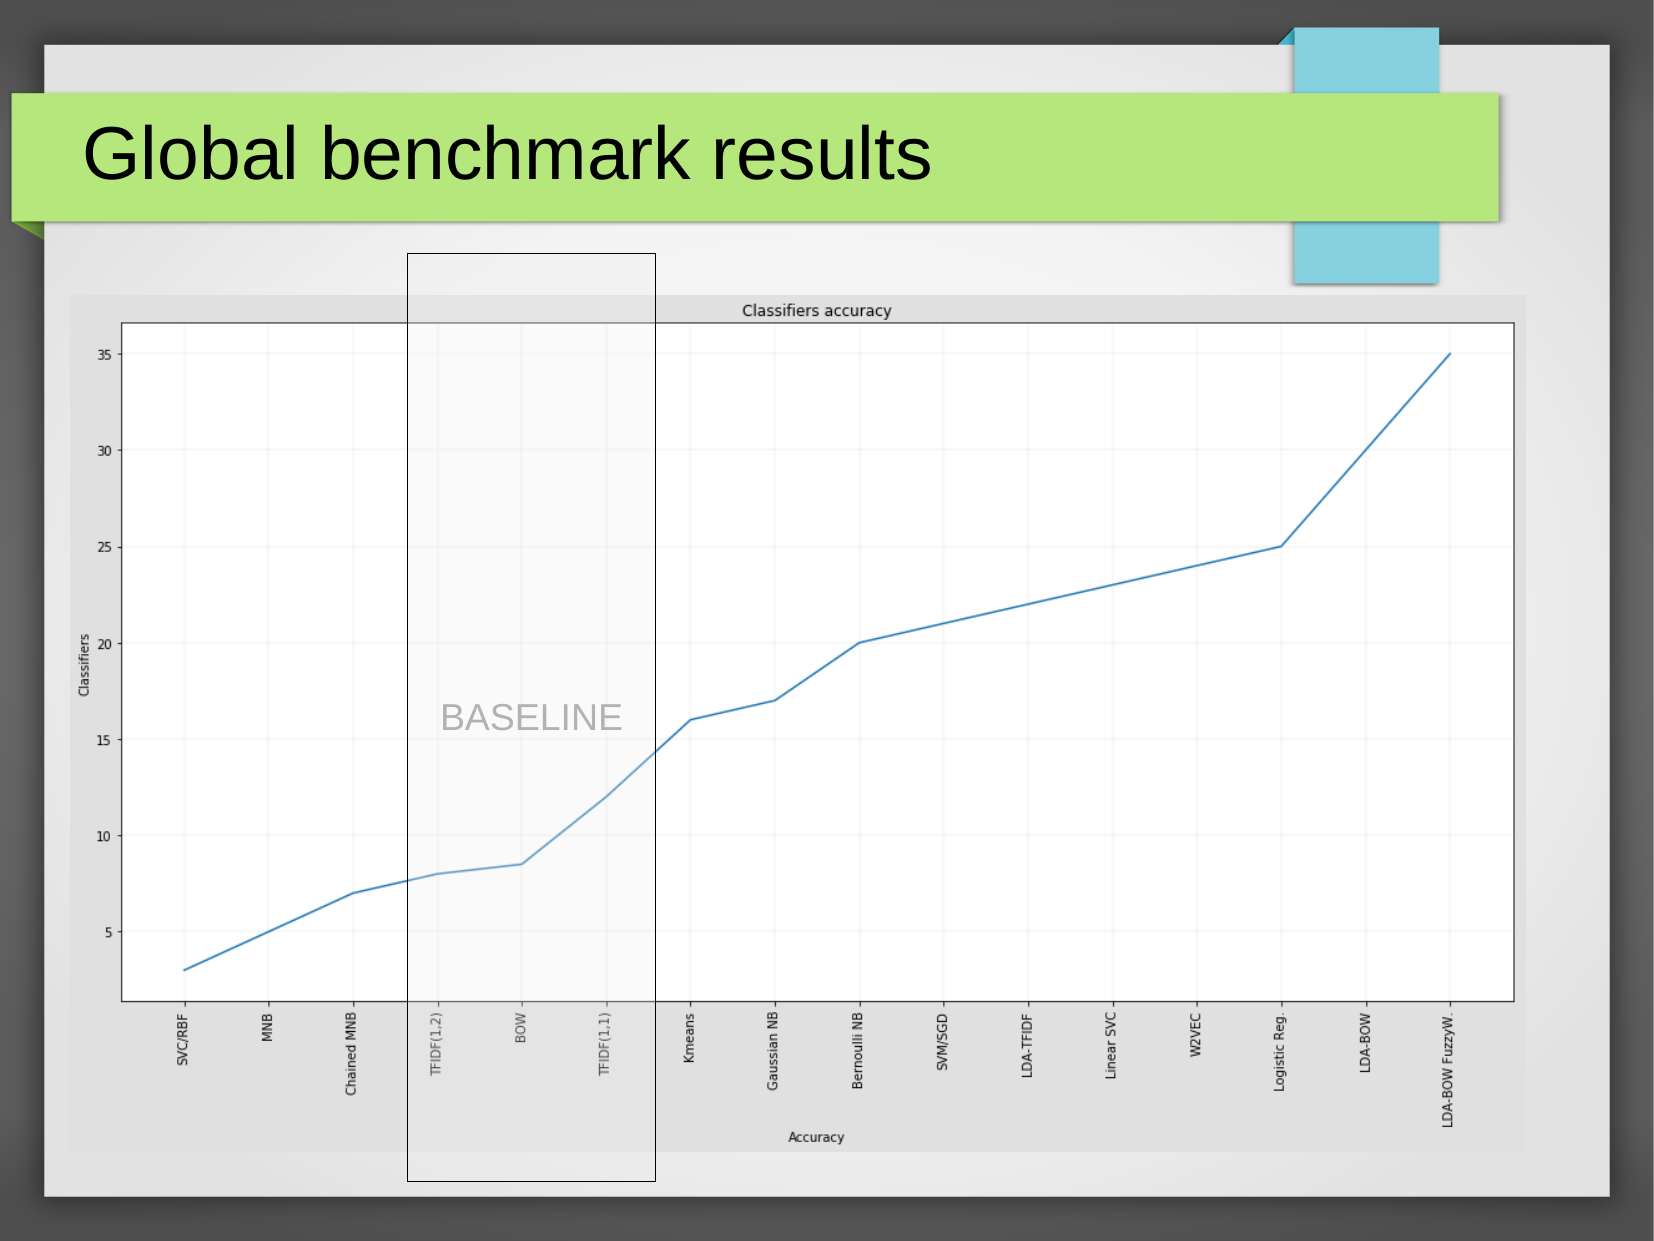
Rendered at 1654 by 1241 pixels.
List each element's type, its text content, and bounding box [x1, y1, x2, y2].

picture [0, 0, 1654, 1241]
title Global benchmark results [82, 94, 1264, 213]
text_box BASELINE [407, 253, 656, 1182]
